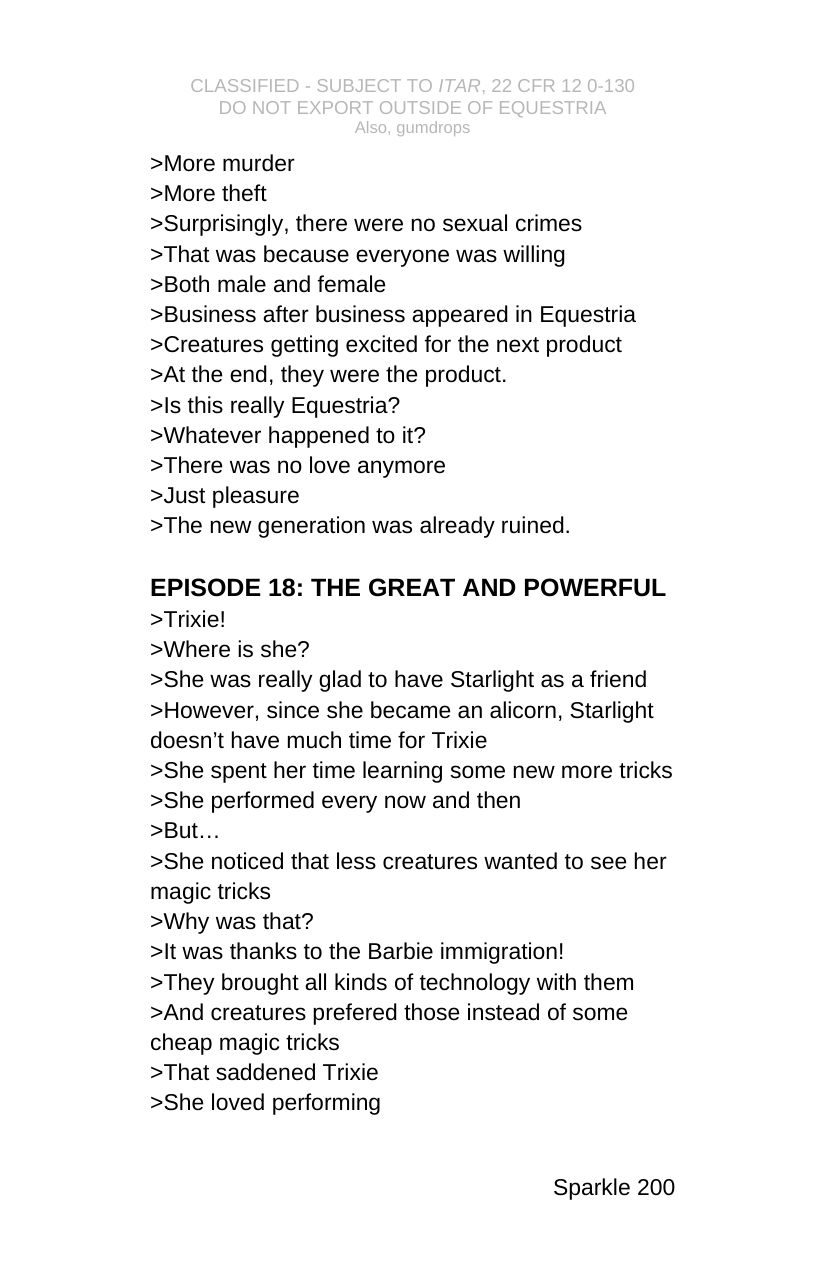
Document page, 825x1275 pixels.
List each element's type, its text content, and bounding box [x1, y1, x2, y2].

text >Is this really Equestria? [150, 392, 675, 418]
text >Just pleasure [150, 482, 675, 509]
text >More murder [150, 150, 675, 176]
text >That was because everyone was willing [150, 241, 675, 267]
text >She noticed that less creatures wanted to see her magic tricks [150, 848, 675, 904]
text >She was really glad to have Starlight as a friend [150, 666, 675, 693]
text >Business after business appeared in Equestria [150, 301, 675, 327]
text >More theft [150, 180, 675, 207]
text >And creatures prefered those instead of some cheap magic tricks [150, 999, 675, 1055]
text >At the end, they were the product. [150, 361, 675, 388]
text >Where is she? [150, 636, 675, 662]
text >They brought all kinds of technology with them [150, 968, 675, 995]
text >It was thanks to the Barbie immigration! [150, 938, 675, 964]
text >The new generation was already ruined. [150, 512, 675, 539]
text >Why was that? [150, 908, 675, 934]
text >Surprisingly, there were no sexual crimes [150, 210, 675, 237]
text >Creatures getting excited for the next product [150, 331, 675, 358]
text >But… [150, 817, 675, 844]
text >She loved performing [150, 1089, 675, 1116]
text EPISODE 18: THE GREAT AND POWERFUL [150, 573, 675, 602]
text >Both male and female [150, 271, 675, 297]
text >Whatever happened to it? [150, 422, 675, 448]
text >There was no love anymore [150, 452, 675, 478]
text >She spent her time learning some new more tricks [150, 757, 675, 783]
text >Trixie! [150, 606, 675, 632]
text >However, since she became an alicorn, Starlight doesn’t have much time for Trixie [150, 697, 675, 753]
text >That saddened Trixie [150, 1059, 675, 1085]
text >She performed every now and then [150, 787, 675, 813]
